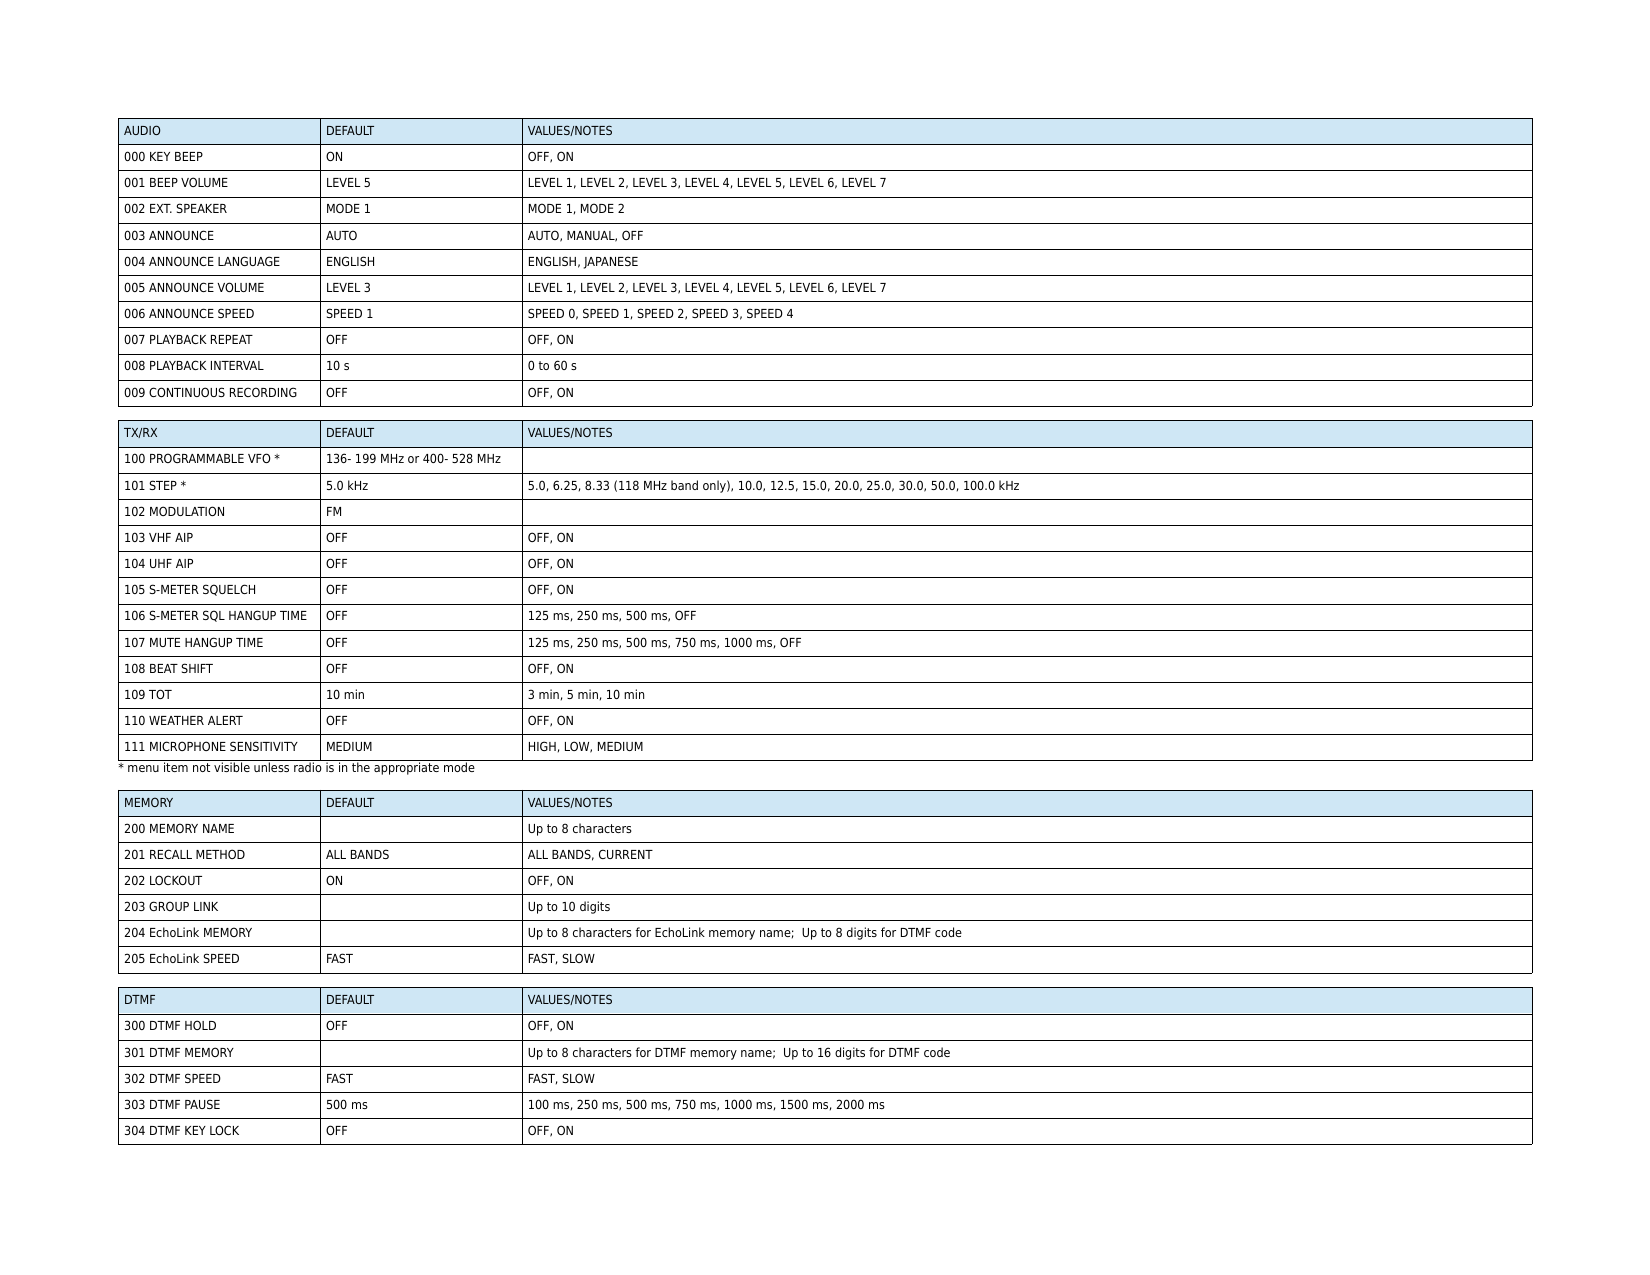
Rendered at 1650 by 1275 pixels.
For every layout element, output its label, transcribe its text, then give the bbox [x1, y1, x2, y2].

table_header DEFAULT [321, 988, 522, 1013]
table_cell MEDIUM [321, 735, 522, 760]
table_cell [321, 1041, 522, 1066]
table_cell 3 min, 5 min, 10 min [523, 683, 1532, 708]
table_cell SPEED 1 [321, 302, 522, 327]
table_header DEFAULT [321, 791, 522, 816]
table_cell 202 LOCKOUT [119, 869, 320, 894]
table_header TX/RX [119, 421, 320, 447]
table_cell 101 STEP * [119, 474, 320, 499]
table_cell OFF, ON [523, 526, 1532, 551]
table_cell 104 UHF AIP [119, 552, 320, 577]
table_cell Up to 10 digits [523, 895, 1532, 920]
table_header DEFAULT [321, 119, 522, 144]
table_cell 100 ms, 250 ms, 500 ms, 750 ms, 1000 ms, 1500 ms, 2000 ms [523, 1093, 1532, 1118]
table_cell FM [321, 500, 522, 525]
table_cell FAST, SLOW [523, 1067, 1532, 1092]
table_cell 007 PLAYBACK REPEAT [119, 328, 320, 353]
table_header AUDIO [119, 119, 320, 144]
table_cell 302 DTMF SPEED [119, 1067, 320, 1092]
table_cell ENGLISH, JAPANESE [523, 250, 1532, 275]
table_cell Up to 8 characters for DTMF memory name; Up to 16 digits for DTMF code [523, 1041, 1532, 1066]
table_cell OFF [321, 631, 522, 656]
table_header VALUES/NOTES [523, 791, 1532, 816]
table_cell OFF, ON [523, 1015, 1532, 1039]
table_header MEMORY [119, 791, 320, 816]
table_cell FAST, SLOW [523, 947, 1532, 973]
table_cell 103 VHF AIP [119, 526, 320, 551]
table_cell LEVEL 1, LEVEL 2, LEVEL 3, LEVEL 4, LEVEL 5, LEVEL 6, LEVEL 7 [523, 276, 1532, 301]
table_cell 125 ms, 250 ms, 500 ms, OFF [523, 605, 1532, 629]
table_cell OFF, ON [523, 552, 1532, 577]
table_cell [523, 448, 1532, 473]
table_cell Up to 8 characters [523, 817, 1532, 842]
table_cell LEVEL 3 [321, 276, 522, 301]
table_cell OFF [321, 605, 522, 629]
table_header VALUES/NOTES [523, 988, 1532, 1013]
table_cell 001 BEEP VOLUME [119, 171, 320, 197]
table_header VALUES/NOTES [523, 119, 1532, 144]
table_cell MODE 1, MODE 2 [523, 198, 1532, 223]
table_cell 111 MICROPHONE SENSITIVITY [119, 735, 320, 760]
table_cell 203 GROUP LINK [119, 895, 320, 920]
table_cell AUTO [321, 224, 522, 249]
table_cell 002 EXT. SPEAKER [119, 198, 320, 223]
table_cell ENGLISH [321, 250, 522, 275]
table_cell 109 TOT [119, 683, 320, 708]
table_cell 200 MEMORY NAME [119, 817, 320, 842]
table_cell 006 ANNOUNCE SPEED [119, 302, 320, 327]
table_cell SPEED 0, SPEED 1, SPEED 2, SPEED 3, SPEED 4 [523, 302, 1532, 327]
table_cell 201 RECALL METHOD [119, 843, 320, 868]
table_cell ALL BANDS, CURRENT [523, 843, 1532, 868]
table_cell FAST [321, 947, 522, 973]
table_cell Up to 8 characters for EchoLink memory name; Up to 8 digits for DTMF code [523, 921, 1532, 946]
table_cell MODE 1 [321, 198, 522, 223]
table_cell 107 MUTE HANGUP TIME [119, 631, 320, 656]
table_cell OFF [321, 1015, 522, 1039]
table_cell 125 ms, 250 ms, 500 ms, 750 ms, 1000 ms, OFF [523, 631, 1532, 656]
table_cell 304 DTMF KEY LOCK [119, 1119, 320, 1144]
table_cell 303 DTMF PAUSE [119, 1093, 320, 1118]
table_cell 204 EchoLink MEMORY [119, 921, 320, 946]
table_header DTMF [119, 988, 320, 1013]
table_cell ALL BANDS [321, 843, 522, 868]
table_cell 205 EchoLink SPEED [119, 947, 320, 973]
table_cell 106 S-METER SQL HANGUP TIME [119, 605, 320, 629]
table_cell 005 ANNOUNCE VOLUME [119, 276, 320, 301]
table_cell LEVEL 1, LEVEL 2, LEVEL 3, LEVEL 4, LEVEL 5, LEVEL 6, LEVEL 7 [523, 171, 1532, 197]
table_cell [321, 895, 522, 920]
table_header DEFAULT [321, 421, 522, 447]
table_cell 0 to 60 s [523, 355, 1532, 379]
table_cell [321, 817, 522, 842]
table_cell 008 PLAYBACK INTERVAL [119, 355, 320, 379]
table_cell 136- 199 MHz or 400- 528 MHz [321, 448, 522, 473]
table_cell 004 ANNOUNCE LANGUAGE [119, 250, 320, 275]
table_header VALUES/NOTES [523, 421, 1532, 447]
table_cell OFF [321, 1119, 522, 1144]
table_cell OFF, ON [523, 381, 1532, 406]
table_cell 10 s [321, 355, 522, 379]
table_cell 500 ms [321, 1093, 522, 1118]
table_cell OFF, ON [523, 657, 1532, 682]
table_cell FAST [321, 1067, 522, 1092]
table_cell OFF, ON [523, 869, 1532, 894]
table_cell ON [321, 869, 522, 894]
table_cell OFF, ON [523, 709, 1532, 734]
table_cell [321, 921, 522, 946]
table_cell AUTO, MANUAL, OFF [523, 224, 1532, 249]
table_cell 5.0 kHz [321, 474, 522, 499]
table_cell 5.0, 6.25, 8.33 (118 MHz band only), 10.0, 12.5, 15.0, 20.0, 25.0, 30.0, 50.0, 100.0 kHz [523, 474, 1532, 499]
text * menu item not visible unless radio is in the appropriate mode [118, 761, 1532, 775]
table_cell OFF, ON [523, 1119, 1532, 1144]
table_cell 105 S-METER SQUELCH [119, 578, 320, 603]
table_cell OFF, ON [523, 145, 1532, 170]
table_cell 000 KEY BEEP [119, 145, 320, 170]
table_cell OFF, ON [523, 578, 1532, 603]
table_cell 108 BEAT SHIFT [119, 657, 320, 682]
table_cell OFF [321, 328, 522, 353]
table_cell HIGH, LOW, MEDIUM [523, 735, 1532, 760]
table_cell 110 WEATHER ALERT [119, 709, 320, 734]
table_cell 100 PROGRAMMABLE VFO * [119, 448, 320, 473]
table_cell OFF [321, 552, 522, 577]
table_cell OFF [321, 657, 522, 682]
table_cell ON [321, 145, 522, 170]
table_cell LEVEL 5 [321, 171, 522, 197]
table_cell OFF [321, 578, 522, 603]
table_cell 003 ANNOUNCE [119, 224, 320, 249]
table_cell 009 CONTINUOUS RECORDING [119, 381, 320, 406]
table_cell 10 min [321, 683, 522, 708]
table_cell [523, 500, 1532, 525]
table_cell OFF [321, 709, 522, 734]
table_cell 300 DTMF HOLD [119, 1015, 320, 1039]
table_cell OFF [321, 526, 522, 551]
table_cell OFF [321, 381, 522, 406]
table_cell 102 MODULATION [119, 500, 320, 525]
table_cell 301 DTMF MEMORY [119, 1041, 320, 1066]
table_cell OFF, ON [523, 328, 1532, 353]
